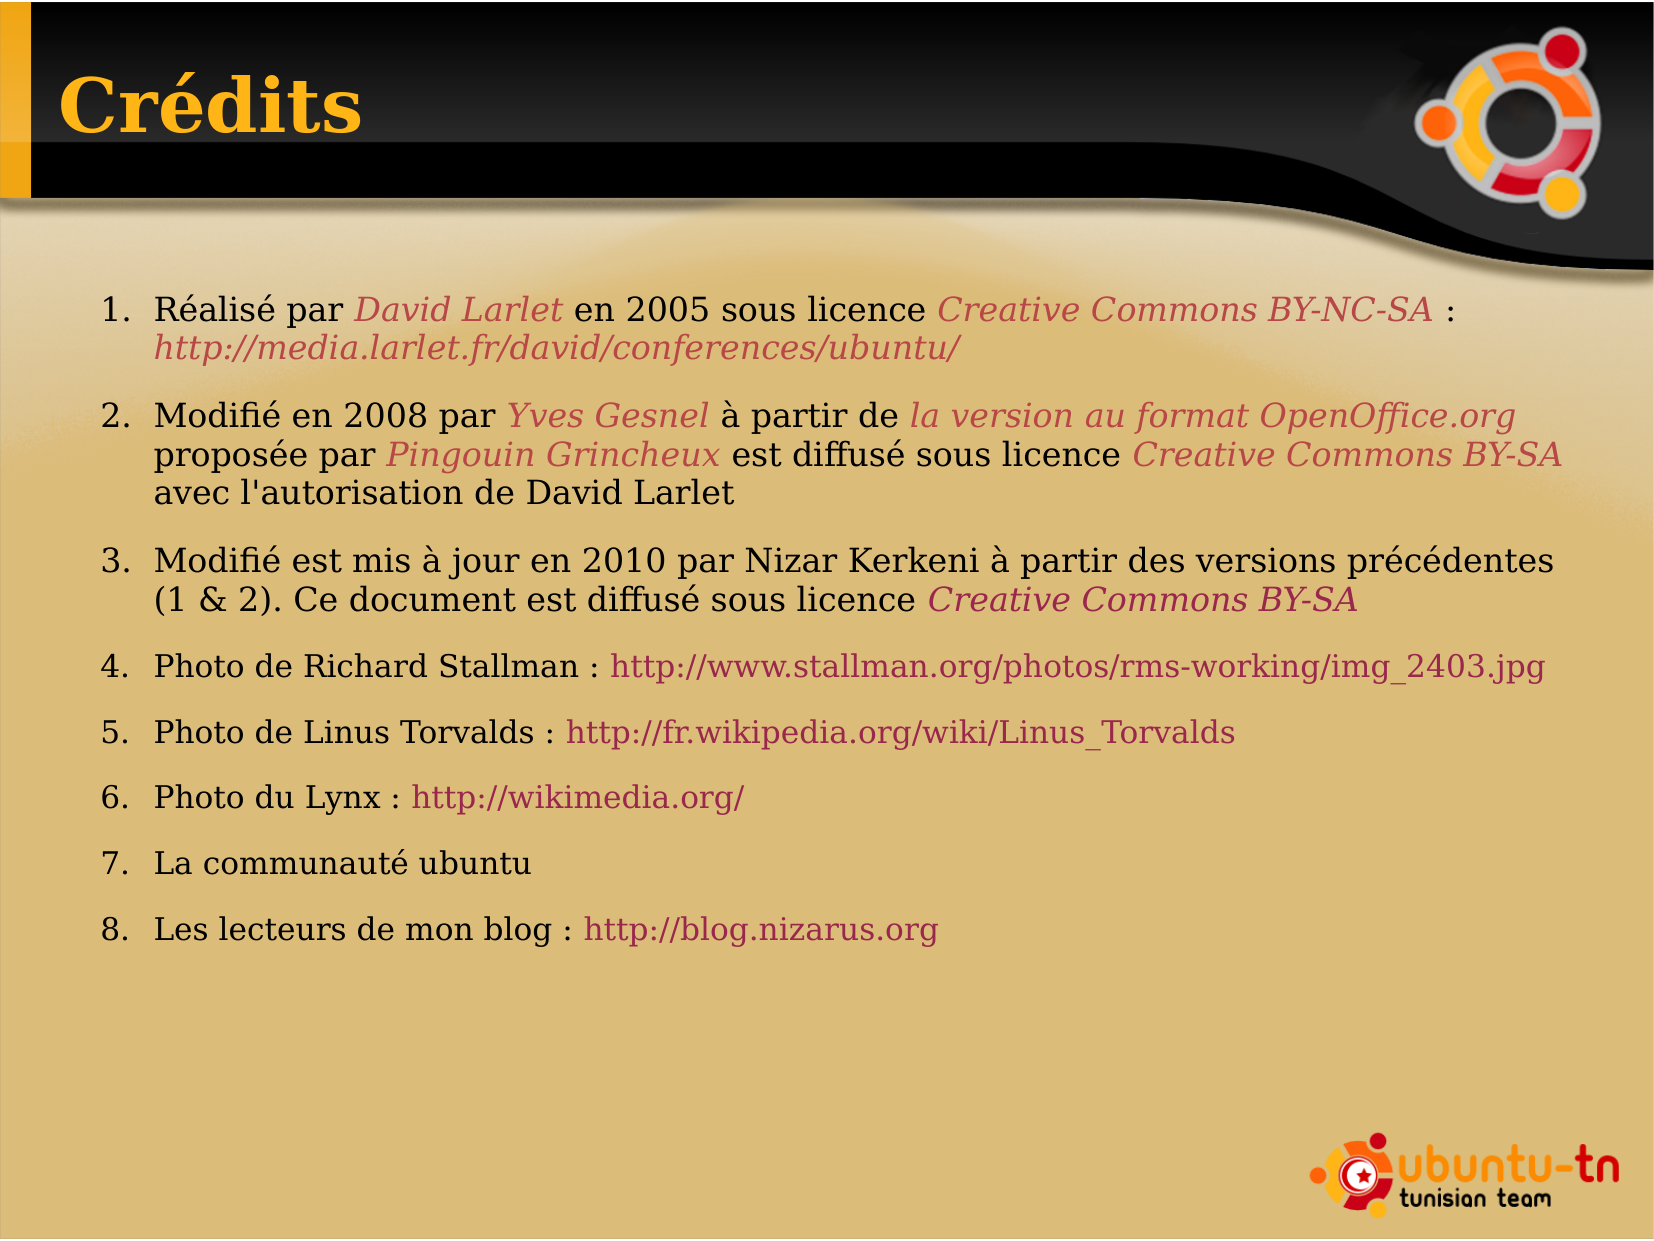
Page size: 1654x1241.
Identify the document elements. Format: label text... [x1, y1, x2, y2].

list Réalisé par David Larlet en 2005 sous licence Creative Commons BY-NC-SA :http://media.larlet.fr/david/conferences/ubuntu/ Modifié en 2008 par Yves Gesnel à partir de la version au format OpenOffice.org proposée par Pingouin Grincheux est diffusé sous licence Creative Commons BY-SA avec l'autorisation de David Larlet Modifié est mis à jour en 2010 par Nizar Kerkeni à partir des versions précédentes (1 & 2). Ce document est diffusé sous licence Creative Commons BY-SA Photo de Richard Stallman : http://www.stallman.org/photos/rms-working/img_2403.jpg Photo de Linus Torvalds : http://fr.wikipedia.org/wiki/Linus_Torvalds Photo du Lynx : http://wikimedia.org/ La communauté ubuntu Les lecteurs de mon blog : http://blog.nizarus.org [82, 290, 1571, 1109]
picture [0, 0, 1654, 1241]
title Crédits [59, 9, 1447, 202]
